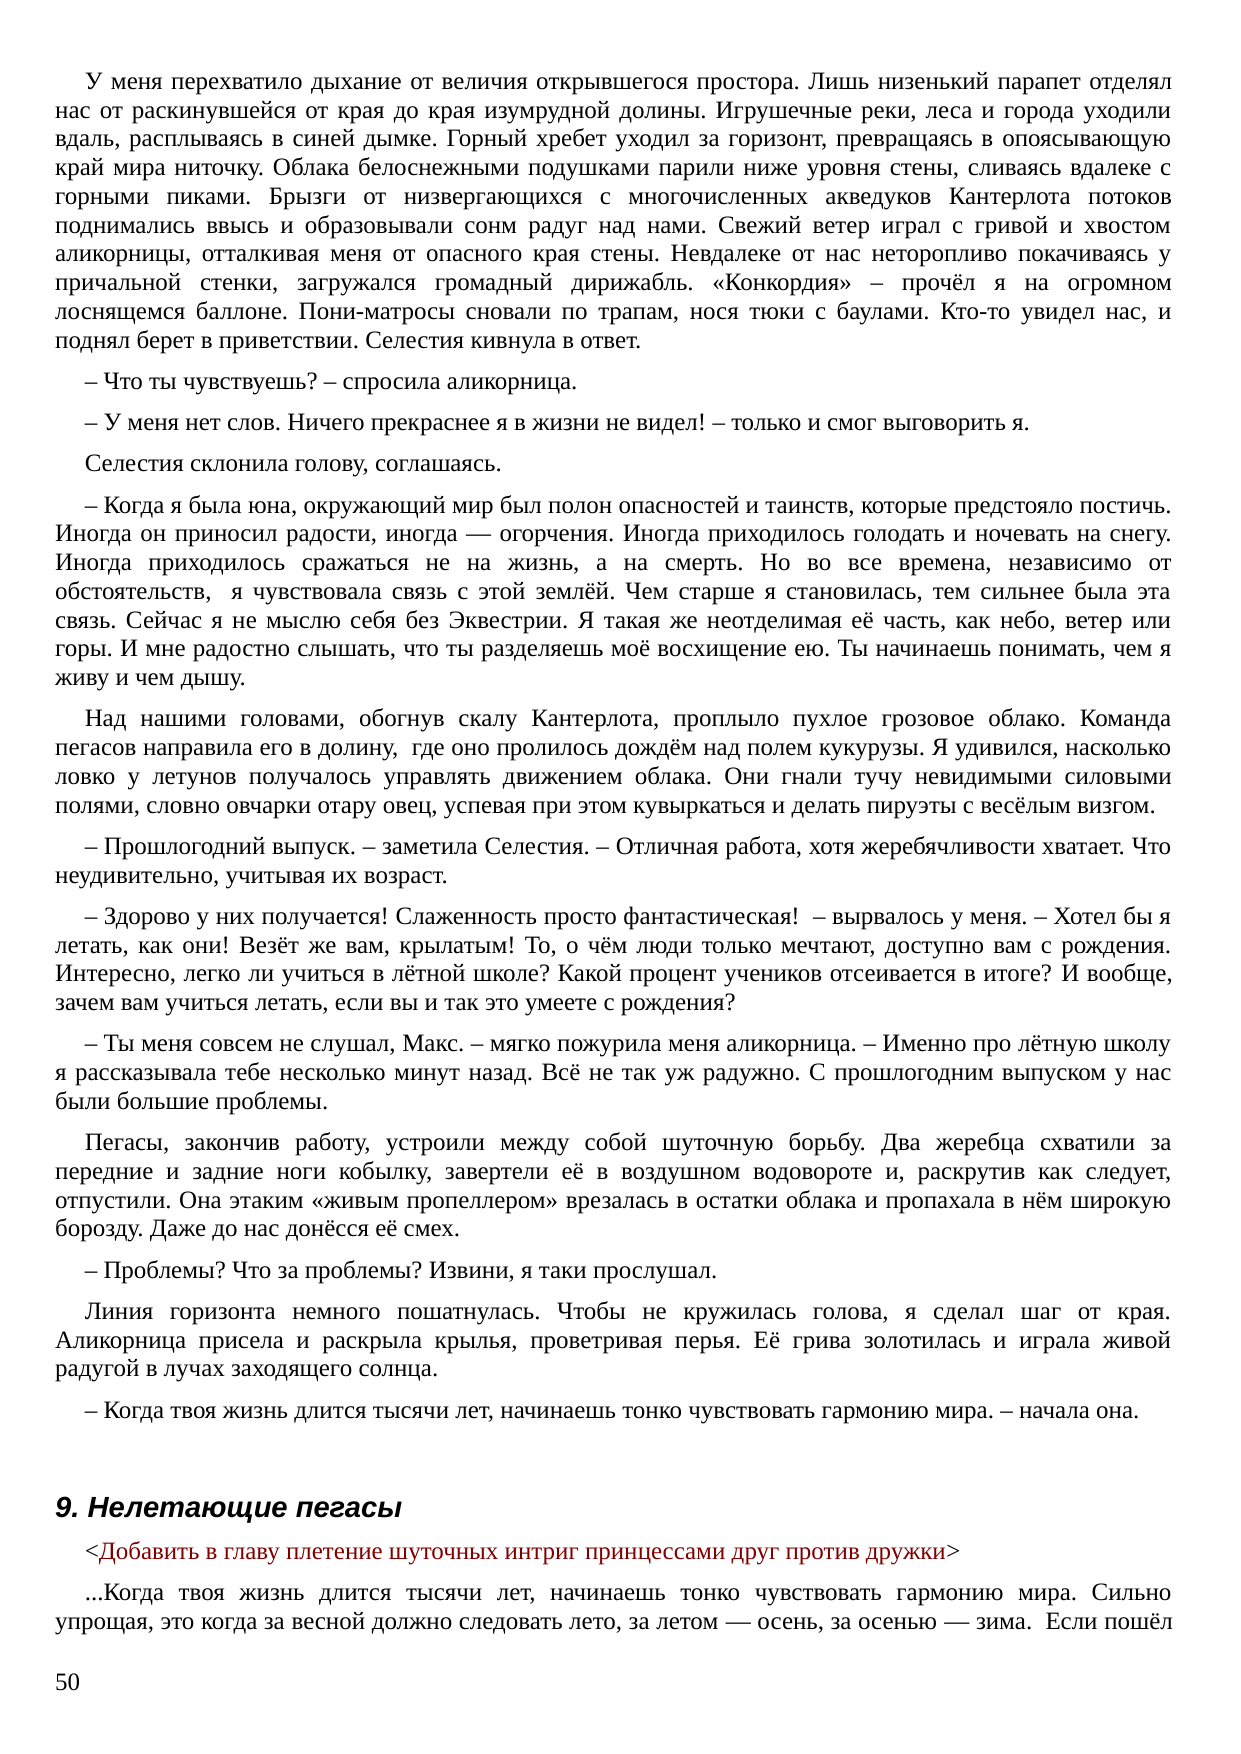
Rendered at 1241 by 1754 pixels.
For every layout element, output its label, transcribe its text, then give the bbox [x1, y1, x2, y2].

text – Проблемы? Что за проблемы? Извини, я таки прослушал. [55, 1255, 1173, 1283]
text Пегасы, закончив работу, устроили между собой шуточную борьбу. Два жеребца схватили за передние и задние ноги кобылку, завертели её в воздушном водовороте и, раскрутив как следует, отпустили. Она этаким «живым пропеллером» врезалась в остатки облака и пропахала в нём широкую борозду. Даже до нас донёсся её смех. [55, 1127, 1173, 1242]
text Селестия склонила голову, соглашаясь. [55, 448, 1173, 477]
text – Когда твоя жизнь длится тысячи лет, начинаешь тонко чувствовать гармонию мира. – начала она. [55, 1395, 1173, 1423]
text – Что ты чувствуешь? – спросила аликорница. [55, 366, 1173, 395]
text У меня перехватило дыхание от величия открывшегося простора. Лишь низенький парапет отделял нас от раскинувшейся от края до края изумрудной долины. Игрушечные реки, леса и города уходили вдаль, расплываясь в синей дымке. Горный хребет уходил за горизонт, превращаясь в опоясывающую край мира ниточку. Облака белоснежными подушками парили ниже уровня стены, сливаясь вдалеке с горными пиками. Брызги от низвергающихся с многочисленных акведуков Кантерлота потоков поднимались ввысь и образовывали сонм радуг над нами. Свежий ветер играл с гривой и хвостом аликорницы, отталкивая меня от опасного края стены. Невдалеке от нас неторопливо покачиваясь у причальной стенки, загружался громадный дирижабль. «Конкордия» – прочёл я на огромном лоснящемся баллоне. Пони-матросы сновали по трапам, нося тюки с баулами. Кто-то увидел нас, и поднял берет в приветствии. Селестия кивнула в ответ. [55, 66, 1173, 353]
subtitle 9. Нелетающие пегасы [55, 1490, 1173, 1523]
text <Добавить в главу плетение шуточных интриг принцессами друг против дружки> [55, 1536, 1173, 1564]
text – Здорово у них получается! Слаженность просто фантастическая! – вырвалось у меня. – Хотел бы я летать, как они! Везёт же вам, крылатым! То, о чём люди только мечтают, доступно вам с рождения. Интересно, легко ли учиться в лётной школе? Какой процент учеников отсеивается в итоге? И вообще, зачем вам учиться летать, если вы и так это умеете с рождения? [55, 901, 1173, 1016]
text Над нашими головами, обогнув скалу Кантерлота, проплыло пухлое грозовое облако. Команда пегасов направила его в долину, где оно пролилось дождём над полем кукурузы. Я удивился, насколько ловко у летунов получалось управлять движением облака. Они гнали тучу невидимыми силовыми полями, словно овчарки отару овец, успевая при этом кувыркаться и делать пируэты с весёлым визгом. [55, 703, 1173, 818]
text – Когда я была юна, окружающий мир был полон опасностей и таинств, которые предстояло постичь. Иногда он приносил радости, иногда — огорчения. Иногда приходилось голодать и ночевать на снегу. Иногда приходилось сражаться не на жизнь, а на смерть. Но во все времена, независимо от обстоятельств, я чувствовала связь с этой землёй. Чем старше я становилась, тем сильнее была эта связь. Сейчас я не мыслю себя без Эквестрии. Я такая же неотделимая её часть, как небо, ветер или горы. И мне радостно слышать, что ты разделяешь моё восхищение ею. Ты начинаешь понимать, чем я живу и чем дышу. [55, 490, 1173, 691]
text Линия горизонта немного пошатнулась. Чтобы не кружилась голова, я сделал шаг от края. Аликорница присела и раскрыла крылья, проветривая перья. Её грива золотилась и играла живой радугой в лучах заходящего солнца. [55, 1296, 1173, 1382]
text – Ты меня совсем не слушал, Макс. – мягко пожурила меня аликорница. – Именно про лётную школу я рассказывала тебе несколько минут назад. Всё не так уж радужно. С прошлогодним выпуском у нас были большие проблемы. [55, 1028, 1173, 1115]
text – У меня нет слов. Ничего прекраснее я в жизни не видел! – только и смог выговорить я. [55, 407, 1173, 436]
text ...Когда твоя жизнь длится тысячи лет, начинаешь тонко чувствовать гармонию мира. Сильно упрощая, это когда за весной должно следовать лето, за летом — осень, за осенью — зима. Если пошёл [55, 1577, 1173, 1634]
text – Прошлогодний выпуск. – заметила Селестия. – Отличная работа, хотя жеребячливости хватает. Что неудивительно, учитывая их возраст. [55, 831, 1173, 888]
